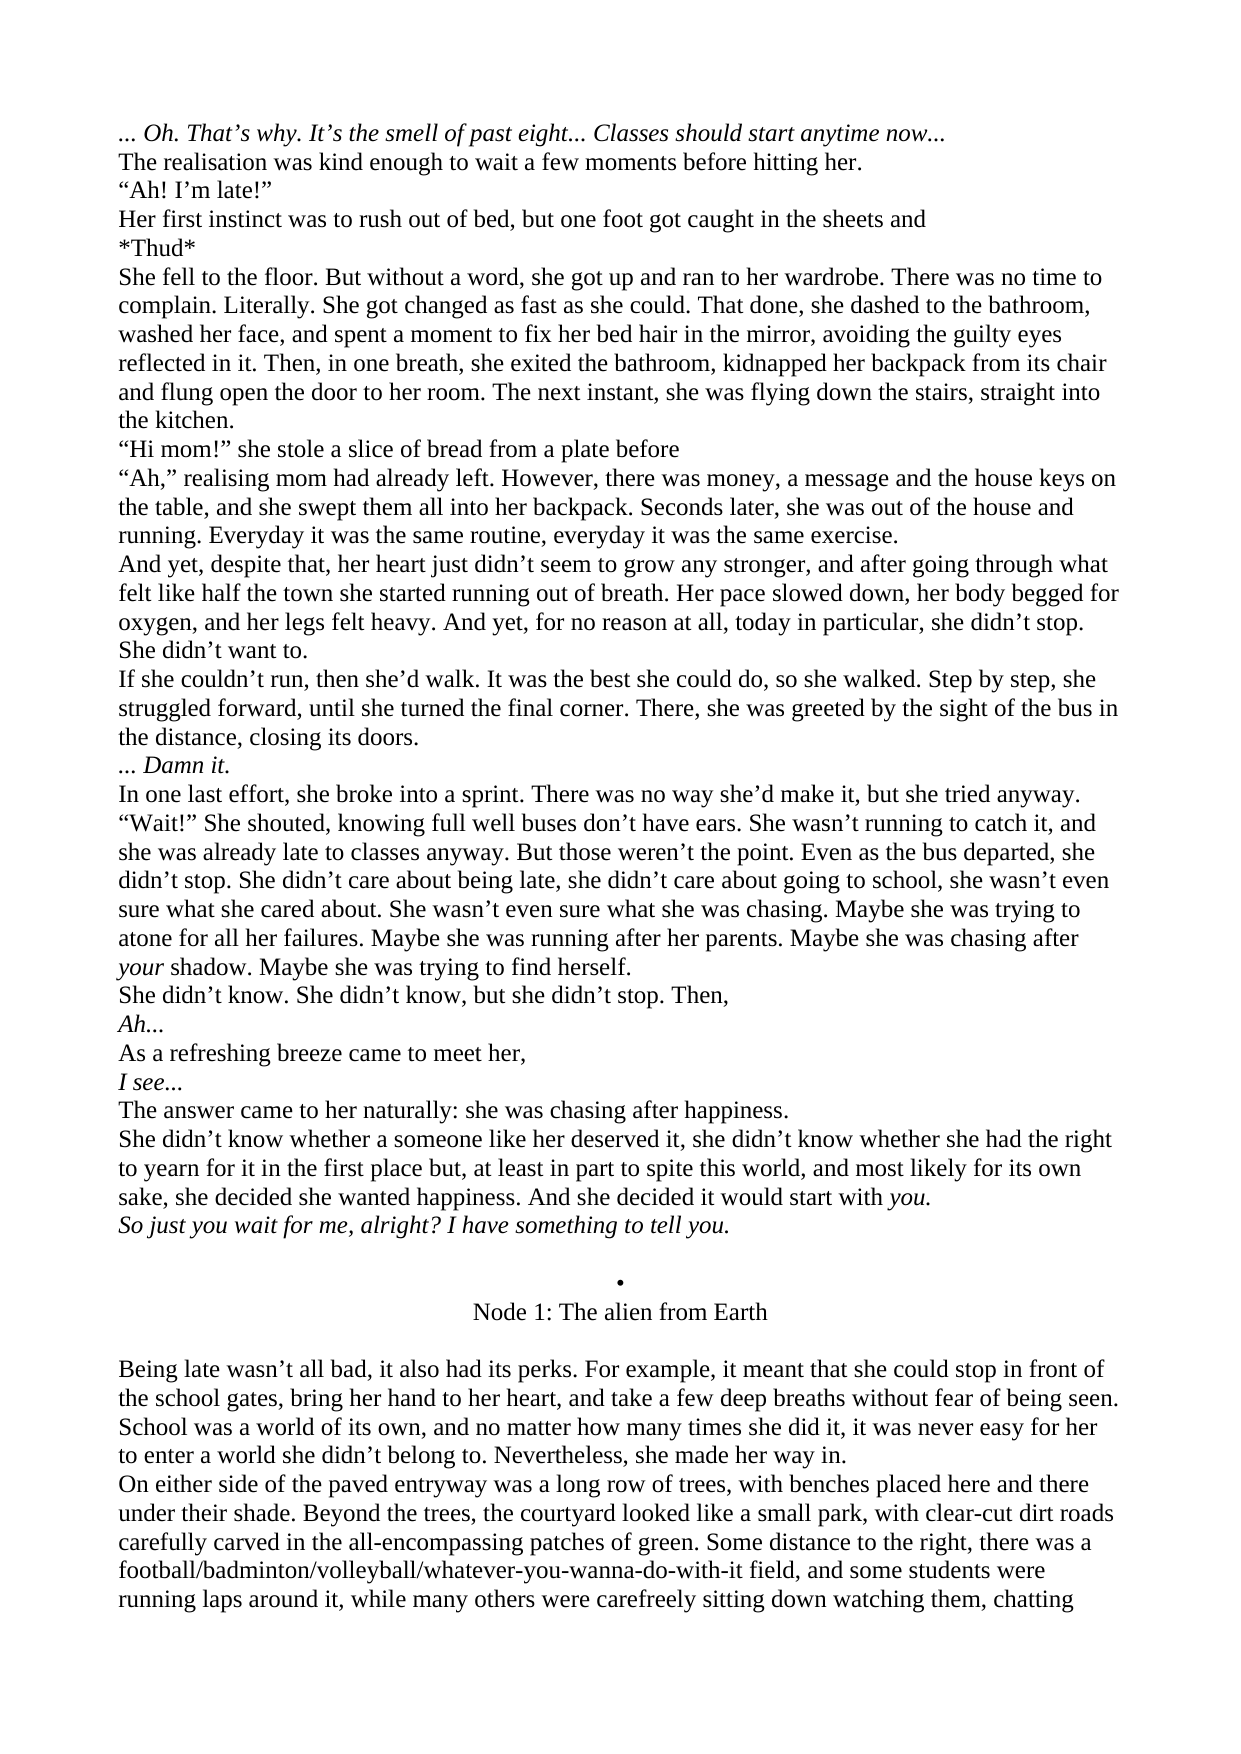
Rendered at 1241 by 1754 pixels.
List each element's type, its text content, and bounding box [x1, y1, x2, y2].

text “Ah! I’m late!” [118, 176, 1122, 204]
text As a refreshing breeze came to meet her, [118, 1038, 1122, 1067]
text The realisation was kind enough to wait a few moments before hitting her. [118, 147, 1122, 176]
text “Ah,” realising mom had already left. However, there was money, a message and the house keys on the table, and she swept them all into her backpack. Seconds later, she was out of the house and running. Everyday it was the same routine, everyday it was the same exercise. [118, 463, 1122, 549]
text • [118, 1268, 1122, 1297]
text She didn’t know. She didn’t know, but she didn’t stop. Then, [118, 981, 1122, 1009]
text And yet, despite that, her heart just didn’t seem to grow any stronger, and after going through what felt like half the town she started running out of breath. Her pace slowed down, her body begged for oxygen, and her legs felt heavy. And yet, for no reason at all, today in particular, she didn’t stop. She didn’t want to. [118, 549, 1122, 664]
text She didn’t know whether a someone like her deserved it, she didn’t know whether she had the right to yearn for it in the first place but, at least in part to spite this world, and most likely for its own sake, she decided she wanted happiness. And she decided it would start with you. [118, 1124, 1122, 1211]
text On either side of the paved entryway was a long row of trees, with benches placed here and there under their shade. Beyond the trees, the courtyard looked like a small park, with clear-cut dirt roads carefully carved in the all-encompassing patches of green. Some distance to the right, there was a football/badminton/volleyball/whatever-you-wanna-do-with-it field, and some students were running laps around it, while many others were carefreely sitting down watching them, chatting [118, 1469, 1122, 1613]
text The answer came to her naturally: she was chasing after happiness. [118, 1096, 1122, 1124]
text Ah... [118, 1009, 1122, 1038]
text If she couldn’t run, then she’d walk. It was the best she could do, so she walked. Step by step, she struggled forward, until she turned the final corner. There, she was greeted by the sight of the bus in the distance, closing its doors. [118, 664, 1122, 751]
text Node 1: The alien from Earth [118, 1297, 1122, 1326]
text Her first instinct was to rush out of bed, but one foot got caught in the sheets and [118, 204, 1122, 233]
text “Hi mom!” she stole a slice of bread from a plate before [118, 434, 1122, 463]
text ... Damn it. [118, 751, 1122, 779]
text ... Oh. That’s why. It’s the smell of past eight... Classes should start anytime now... [118, 118, 1122, 147]
text She fell to the floor. But without a word, she got up and ran to her wardrobe. There was no time to complain. Literally. She got changed as fast as she could. That done, she dashed to the bathroom, washed her face, and spent a moment to fix her bed hair in the mirror, avoiding the guilty eyes reflected in it. Then, in one breath, she exited the bathroom, kidnapped her backpack from its chair and flung open the door to her room. The next instant, she was flying down the stairs, straight into the kitchen. [118, 262, 1122, 434]
text *Thud* [118, 233, 1122, 262]
text Being late wasn’t all bad, it also had its perks. For example, it meant that she could stop in front of the school gates, bring her hand to her heart, and take a few deep breaths without fear of being seen. School was a world of its own, and no matter how many times she did it, it was never easy for her to enter a world she didn’t belong to. Nevertheless, she made her way in. [118, 1354, 1122, 1469]
text So just you wait for me, alright? I have something to tell you. [118, 1211, 1122, 1239]
text In one last effort, she broke into a sprint. There was no way she’d make it, but she tried anyway. [118, 779, 1122, 808]
text I see... [118, 1067, 1122, 1096]
text “Wait!” She shouted, knowing full well buses don’t have ears. She wasn’t running to catch it, and she was already late to classes anyway. But those weren’t the point. Even as the bus departed, she didn’t stop. She didn’t care about being late, she didn’t care about going to school, she wasn’t even sure what she cared about. She wasn’t even sure what she was chasing. Maybe she was trying to atone for all her failures. Maybe she was running after her parents. Maybe she was chasing after your shadow. Maybe she was trying to find herself. [118, 808, 1122, 981]
